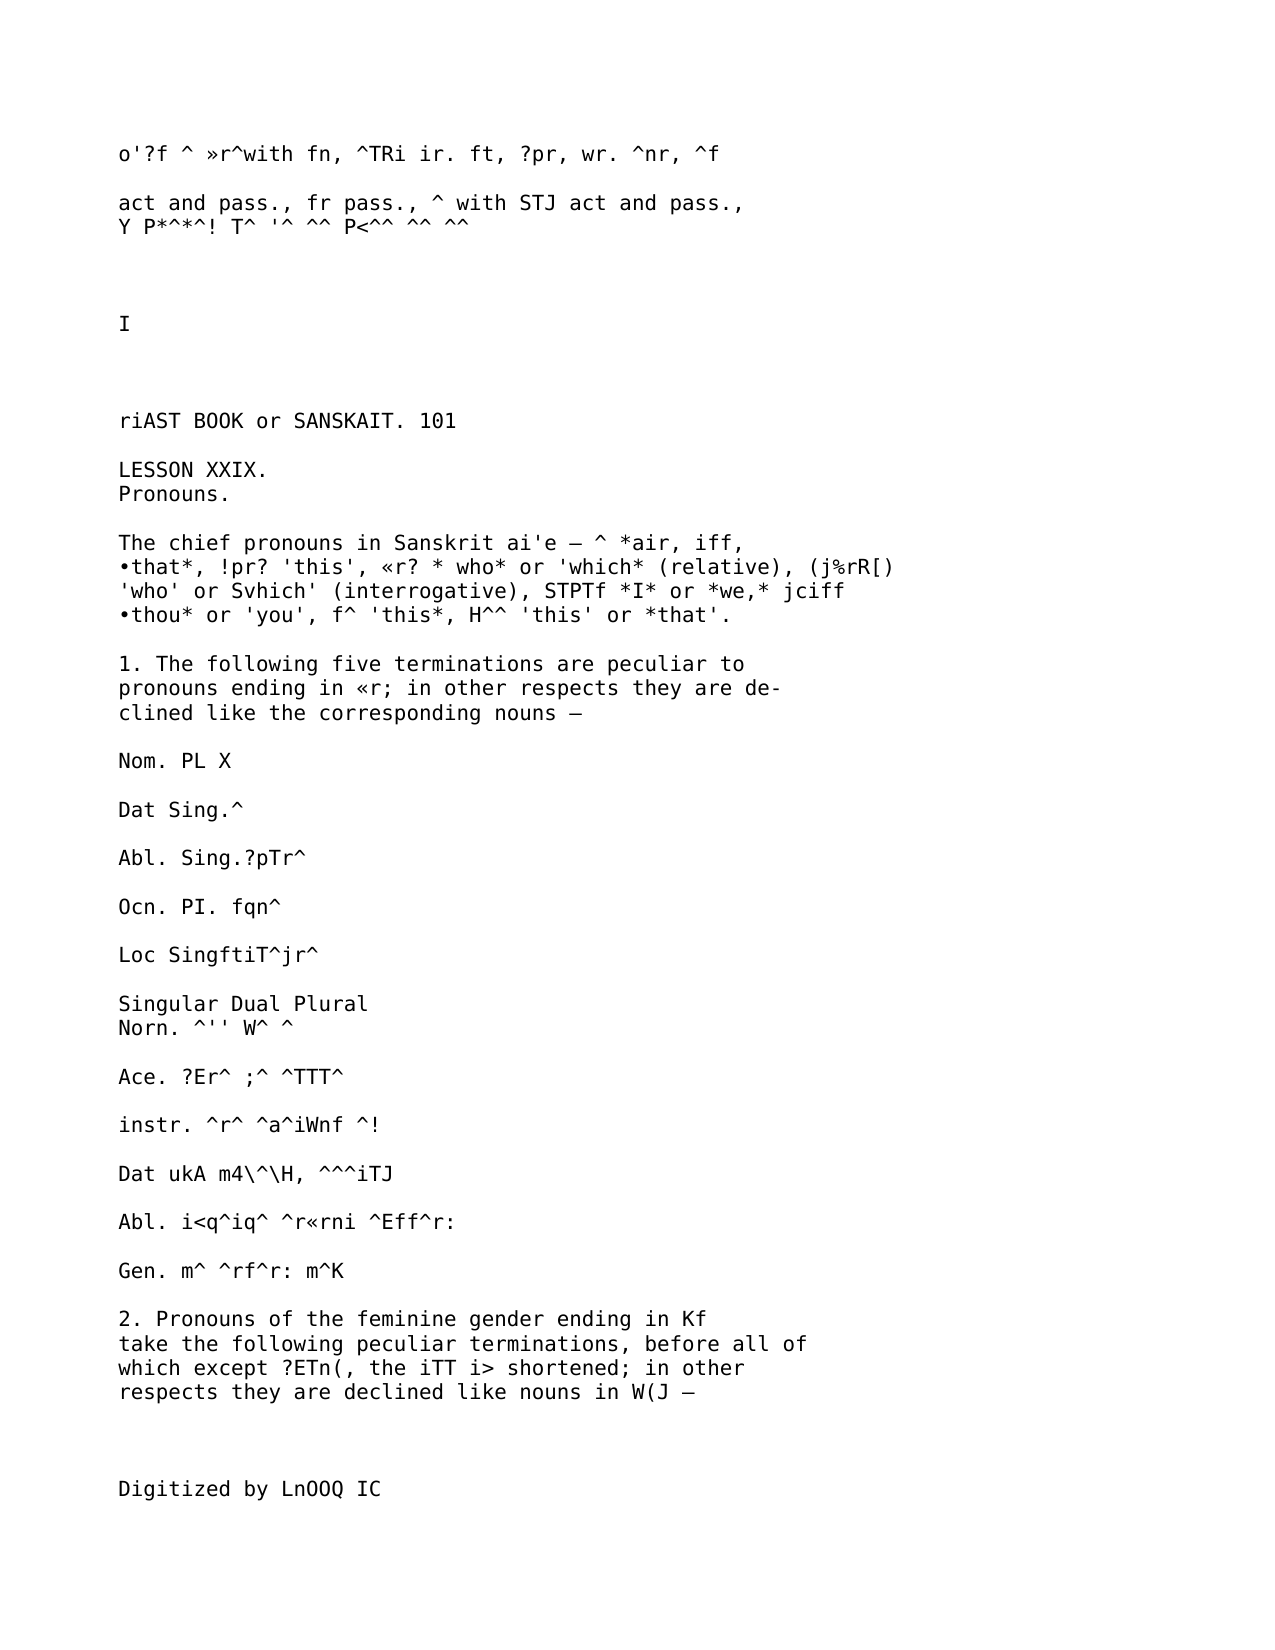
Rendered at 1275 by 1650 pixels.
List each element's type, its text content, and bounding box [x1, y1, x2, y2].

text Nom. PL X [118, 749, 1157, 773]
text Digitized by LnOOQ IC [118, 1477, 1157, 1502]
text o'?f ^ »r^with fn, ^TRi ir. ft, ?pr, wr. ^nr, ^f [118, 142, 1157, 167]
text Dat ukA m4\^\H, ^^^iTJ [118, 1162, 1157, 1186]
text Norn. ^'' W^ ^ [118, 1016, 1157, 1040]
text 'who' or Svhich' (interrogative), STPTf *I* or *we,* jciff [118, 579, 1157, 603]
text act and pass., fr pass., ^ with STJ act and pass., [118, 191, 1157, 215]
text instr. ^r^ ^a^iWnf ^! [118, 1113, 1157, 1137]
text respects they are declined like nouns in W(J — [118, 1380, 1157, 1404]
text LESSON XXIX. [118, 458, 1157, 482]
text Ace. ?Er^ ;^ ^TTT^ [118, 1065, 1157, 1089]
text pronouns ending in «r; in other respects they are de- [118, 676, 1157, 701]
text Abl. i<q^iq^ ^r«rni ^Eff^r: [118, 1210, 1157, 1234]
text 2. Pronouns of the feminine gender ending in Kf [118, 1307, 1157, 1332]
text take the following peculiar terminations, before all of [118, 1332, 1157, 1356]
text which except ?ETn(, the iTT i> shortened; in other [118, 1356, 1157, 1380]
text Dat Sing.^ [118, 798, 1157, 822]
text •that*, !pr? 'this', «r? * who* or 'which* (relative), (j%rR[) [118, 555, 1157, 579]
text Ocn. PI. fqn^ [118, 895, 1157, 919]
text Loc SingftiT^jr^ [118, 943, 1157, 968]
text clined like the corresponding nouns — [118, 701, 1157, 725]
text The chief pronouns in Sanskrit ai'e — ^ *air, iff, [118, 531, 1157, 555]
text riAST BOOK or SANSKAIT. 101 [118, 409, 1157, 434]
text Singular Dual Plural [118, 992, 1157, 1016]
text Abl. Sing.?pTr^ [118, 846, 1157, 871]
text 1. The following five terminations are peculiar to [118, 652, 1157, 676]
text Gen. m^ ^rf^r: m^K [118, 1259, 1157, 1283]
text Y P*^*^! T^ '^ ^^ P<^^ ^^ ^^ [118, 215, 1157, 239]
text •thou* or 'you', f^ 'this*, H^^ 'this' or *that'. [118, 603, 1157, 628]
text I [118, 312, 1157, 337]
text Pronouns. [118, 482, 1157, 506]
